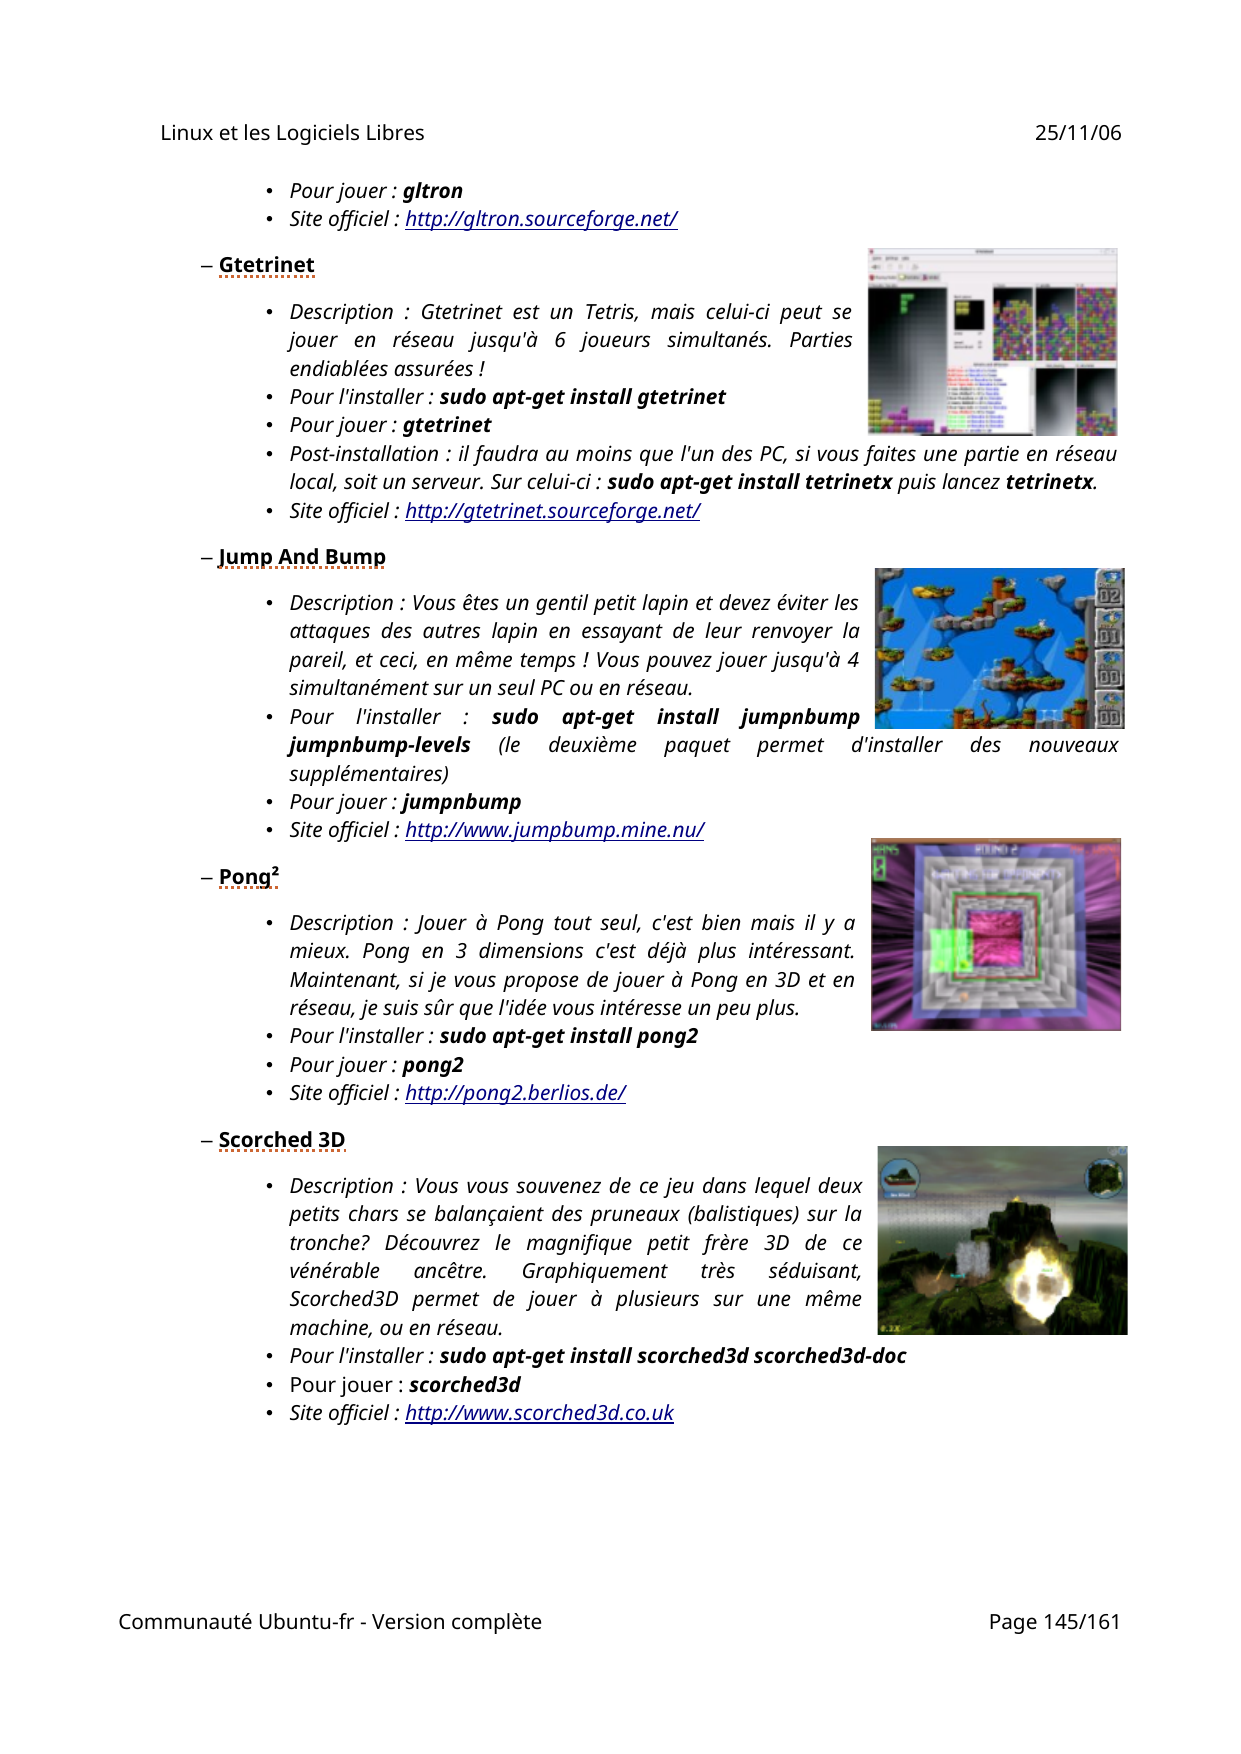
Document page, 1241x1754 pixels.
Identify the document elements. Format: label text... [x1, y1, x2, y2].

list Description : Jouer à Pong tout seul, c'est bien mais il y a mieux. Pong en 3 dimensions c'est déjà plus intéressant. Maintenant, si je vous propose de jouer à Pong en 3D et en réseau, je suis sûr que l'idée vous intéresse un peu plus. [266, 908, 871, 1022]
subtitle Scorched 3D [201, 1125, 1122, 1153]
list Pour l'installer : sudo apt-get install scorched3d scorched3d-doc [266, 1341, 1122, 1370]
list Site officiel : http://www.jumpbump.mine.nu/ [266, 816, 1122, 844]
list Site officiel : http://gtetrinet.sourceforge.net/ [266, 496, 1122, 524]
list Site officiel : http://gltron.sourceforge.net/ [266, 204, 1122, 233]
list Pour jouer : jumpnbump [266, 787, 1122, 816]
list Pour jouer : gltron [266, 176, 1122, 204]
list Site officiel : http://pong2.berlios.de/ [266, 1078, 1122, 1107]
list Pour jouer : gtetrinet [266, 411, 1122, 439]
subtitle Jump And Bump [201, 542, 1122, 570]
list Description : Vous êtes un gentil petit lapin et devez éviter les attaques des autres lapin en essayant de leur renvoyer la pareil, et ceci, en même temps ! Vous pouvez jouer jusqu'à 4 simultanément sur un seul PC ou en réseau. [266, 588, 874, 702]
picture [867, 248, 1118, 436]
picture [871, 838, 1122, 1031]
list Pour l'installer : sudo apt-get install jumpnbump jumpnbump-levels (le deuxième paquet permet d'installer des nouveaux supplémentaires) [266, 702, 1122, 787]
list Description : Gtetrinet est un Tetris, mais celui-ci peut se jouer en réseau jusqu'à 6 joueurs simultanés. Parties endiablées assurées ! [266, 297, 867, 382]
picture [874, 568, 1125, 729]
subtitle Gtetrinet [201, 251, 867, 279]
list Pour l'installer : sudo apt-get install pong2 [266, 1022, 1122, 1050]
list Description : Vous vous souvenez de ce jeu dans lequel deux petits chars se balançaient des pruneaux (balistiques) sur la tronche? Découvrez le magnifique petit frère 3D de ce vénérable ancêtre. Graphiquement très séduisant, Scorched3D permet de jouer à plusieurs sur une même machine, ou en réseau. [266, 1171, 1122, 1341]
picture [877, 1146, 1128, 1335]
list Post-installation : il faudra au moins que l'un des PC, si vous faites une partie en réseau local, soit un serveur. Sur celui-ci : sudo apt-get install tetrinetx puis lancez tetrinetx. [266, 439, 1122, 496]
subtitle Pong² [201, 862, 871, 890]
list Pour jouer : pong2 [266, 1050, 1122, 1078]
list Site officiel : http://www.scorched3d.co.uk [266, 1398, 1122, 1427]
list Pour jouer : scorched3d [266, 1370, 1122, 1398]
list Pour l'installer : sudo apt-get install gtetrinet [266, 382, 867, 411]
